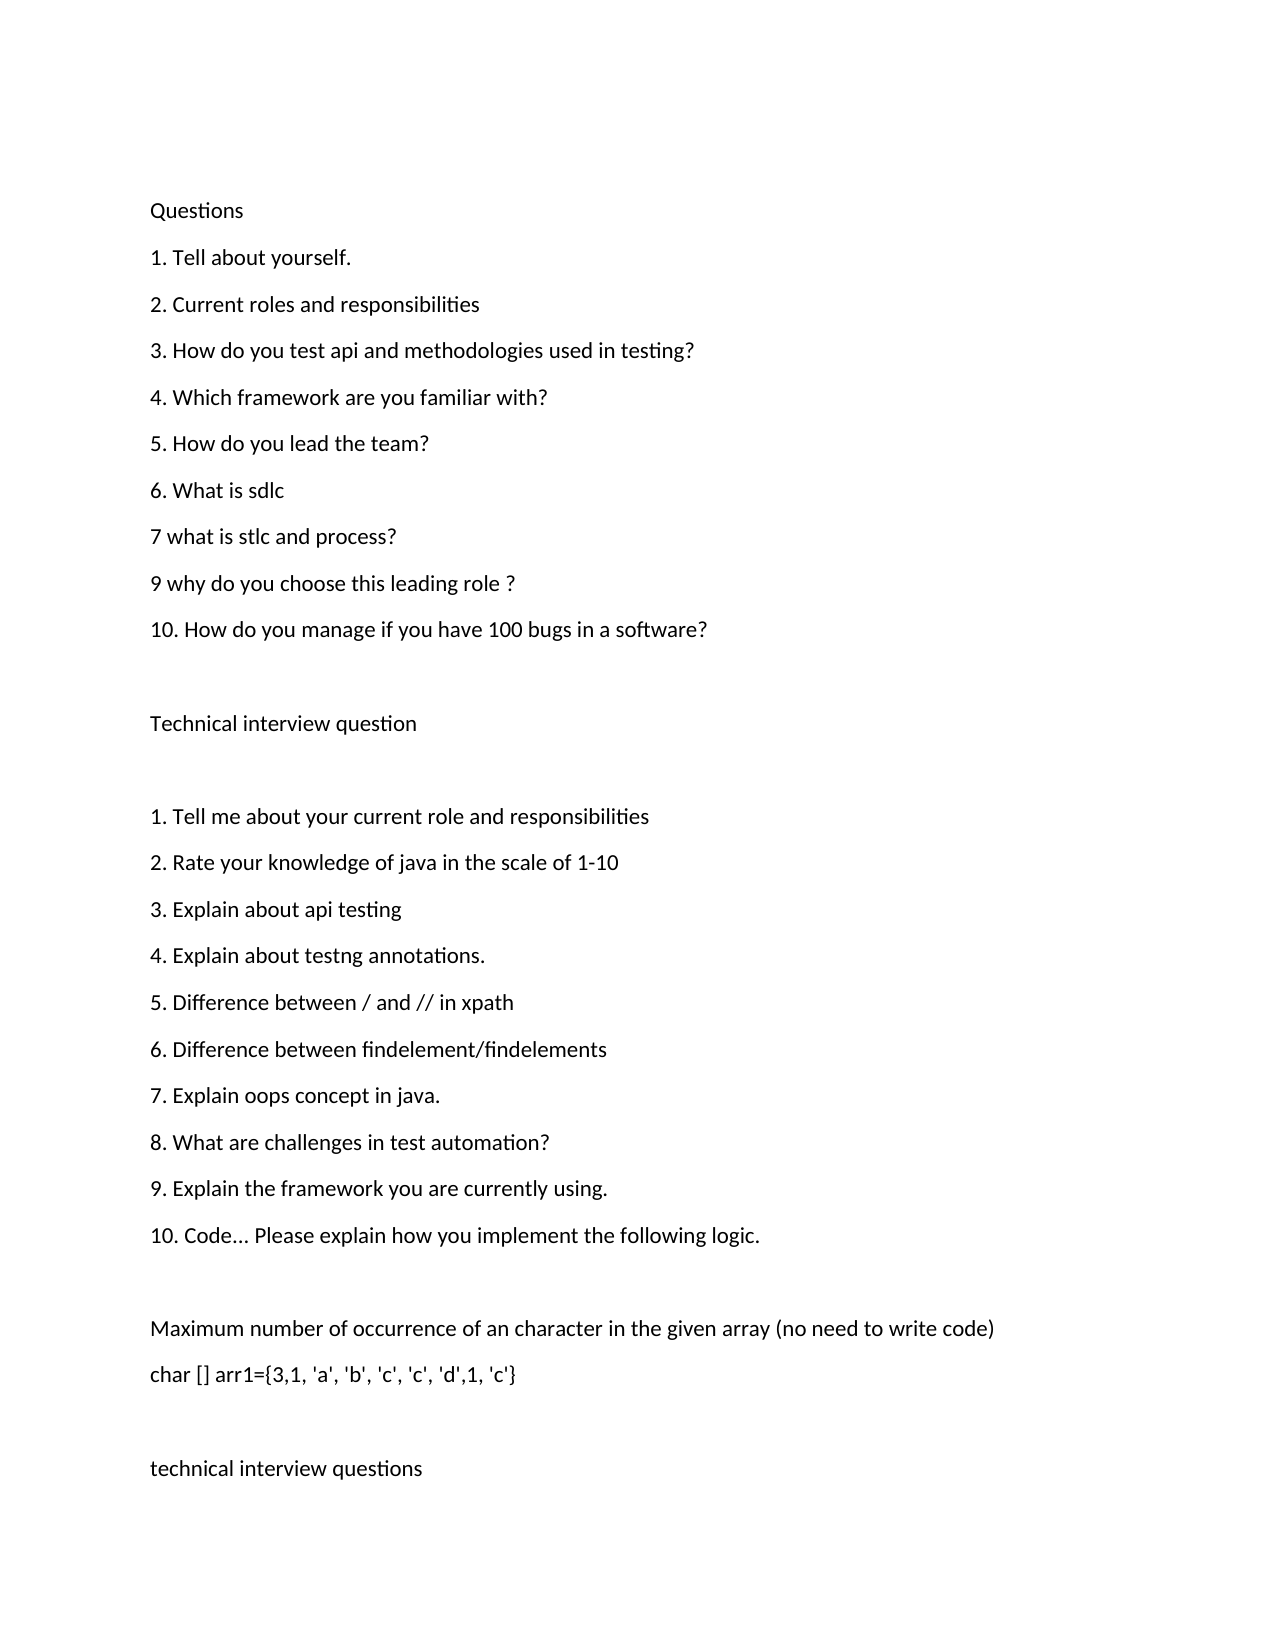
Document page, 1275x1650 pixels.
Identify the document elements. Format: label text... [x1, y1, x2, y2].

text 1. Tell about yourself. [150, 243, 1125, 271]
text Maximum number of occurrence of an character in the given array (no need to write code) [150, 1314, 1125, 1342]
text 6. What is sdlc [150, 476, 1125, 504]
text 5. How do you lead the team? [150, 429, 1125, 457]
text 8. What are challenges in test automation? [150, 1128, 1125, 1156]
text 6. Difference between findelement/findelements [150, 1035, 1125, 1063]
text 4. Explain about testng annotations. [150, 942, 1125, 969]
text 9. Explain the framework you are currently using. [150, 1174, 1125, 1202]
text 2. Rate your knowledge of java in the scale of 1-10 [150, 848, 1125, 876]
text char [] arr1={3,1, 'a', 'b', 'c', 'c', 'd',1, 'c'} [150, 1361, 1125, 1389]
text 2. Current roles and responsibilities [150, 290, 1125, 318]
text 1. Tell me about your current role and responsibilities [150, 802, 1125, 830]
text Questions [150, 197, 1125, 224]
text 10. Code... Please explain how you implement the following logic. [150, 1221, 1125, 1249]
text 7 what is stlc and process? [150, 522, 1125, 551]
text 4. Which framework are you familiar with? [150, 383, 1125, 411]
text 10. How do you manage if you have 100 bugs in a software? [150, 616, 1125, 644]
text 9 why do you choose this leading role ? [150, 569, 1125, 597]
text technical interview questions [150, 1454, 1125, 1482]
text 3. How do you test api and methodologies used in testing? [150, 336, 1125, 364]
text 7. Explain oops concept in java. [150, 1081, 1125, 1109]
text Technical interview question [150, 709, 1125, 737]
text 3. Explain about api testing [150, 895, 1125, 923]
text 5. Difference between / and // in xpath [150, 988, 1125, 1016]
